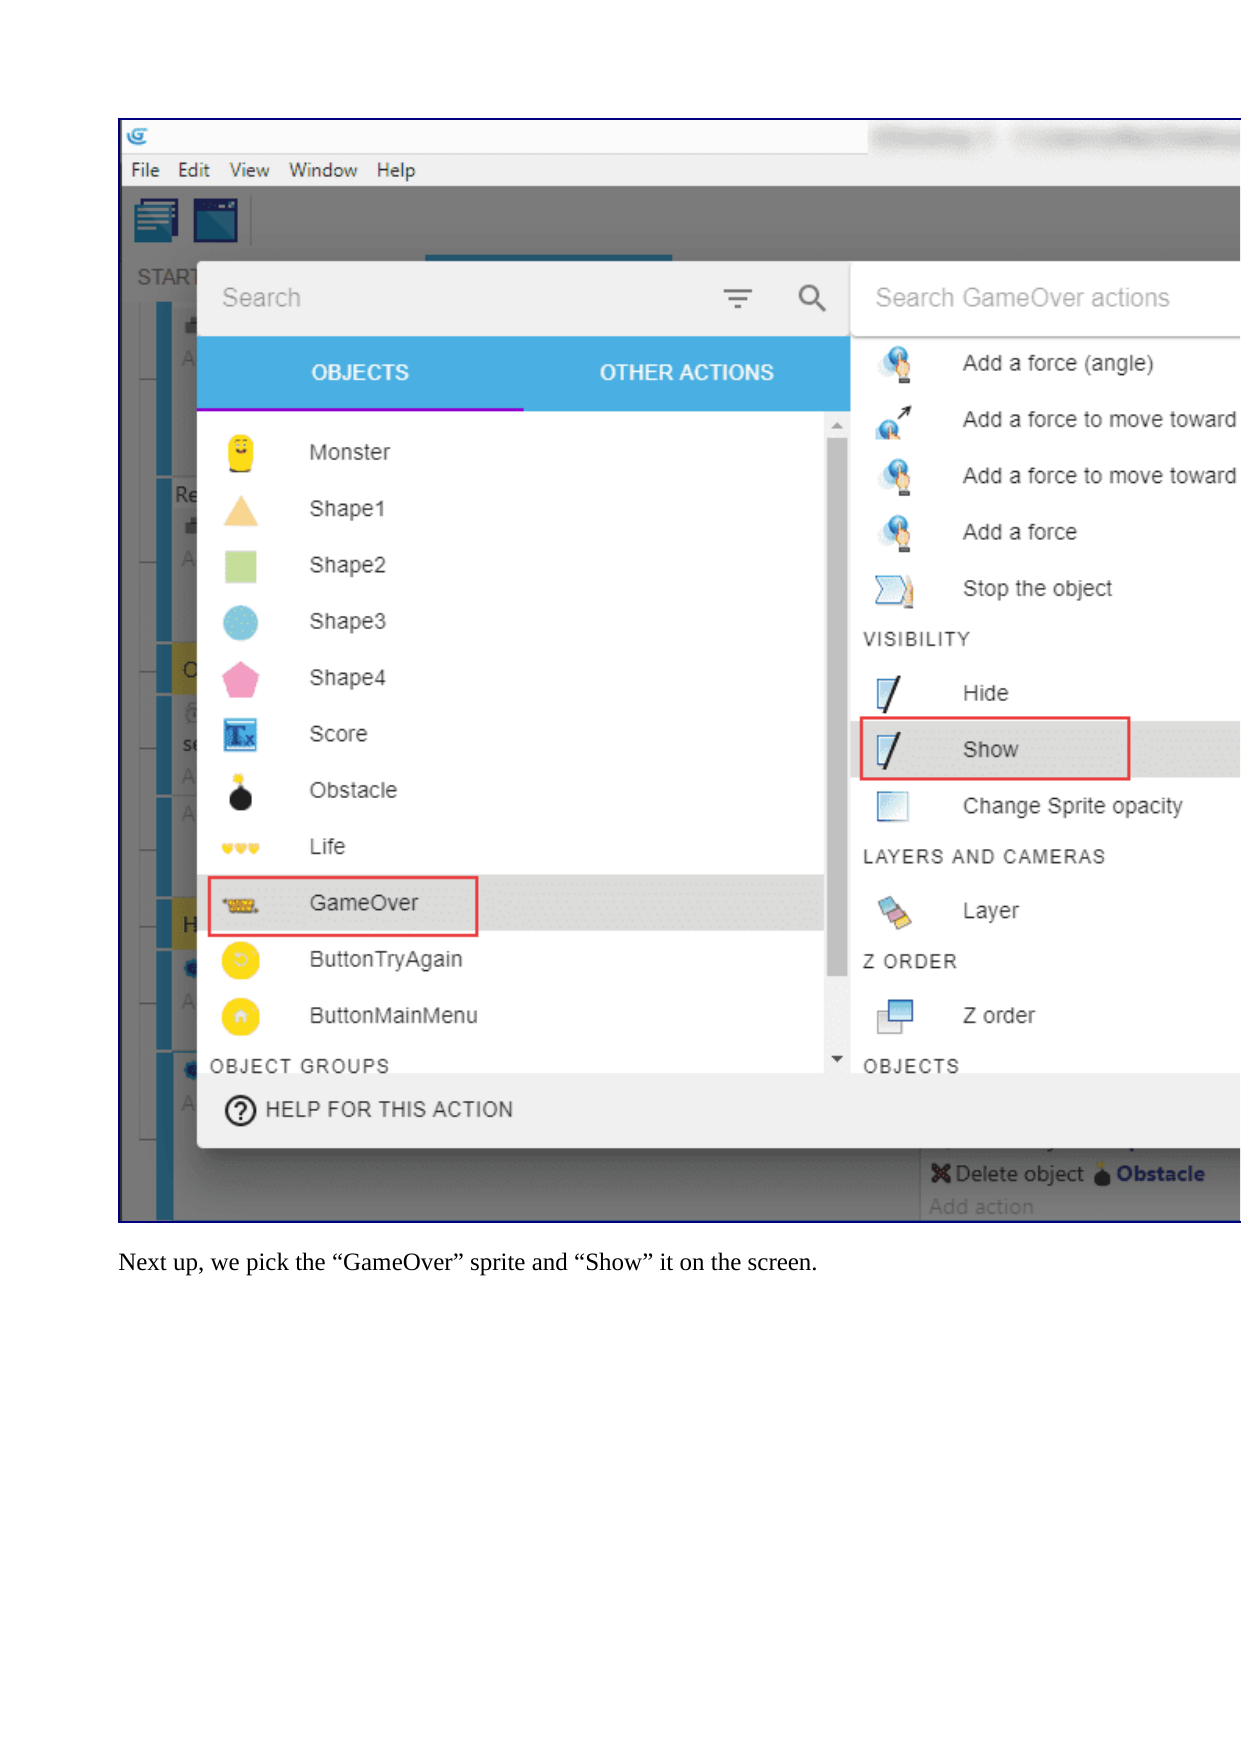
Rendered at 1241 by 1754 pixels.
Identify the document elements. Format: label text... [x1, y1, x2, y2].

text Next up, we pick the “GameOver” sprite and “Show” it on the screen. [118, 1247, 1122, 1276]
picture [120, 120, 1241, 1221]
